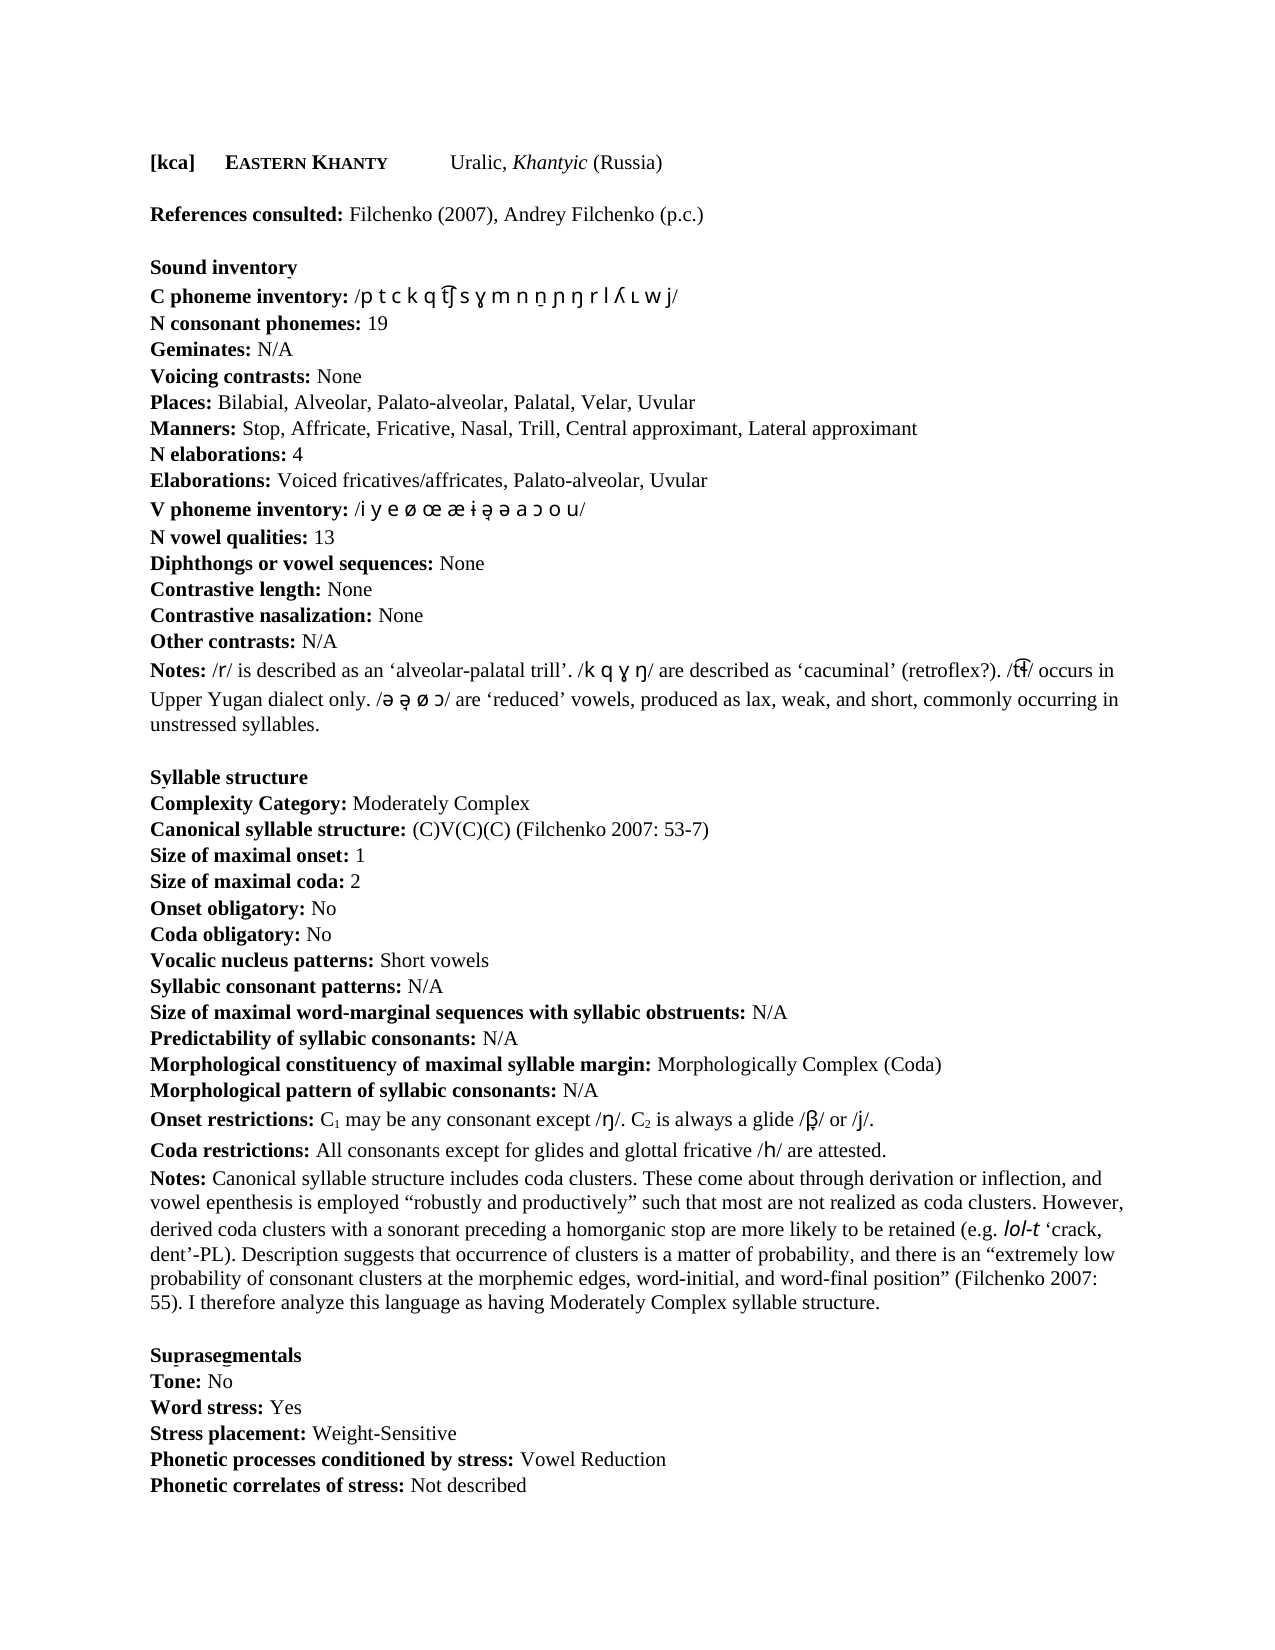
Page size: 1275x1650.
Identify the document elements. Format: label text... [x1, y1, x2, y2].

text N consonant phonemes: 19 [150, 311, 1125, 335]
text Suprasegmentals [150, 1343, 1125, 1367]
text Coda restrictions: All consonants except for glides and glottal fricative /h/ are attested. [150, 1135, 1125, 1163]
text Other contrasts: N/A [150, 629, 1125, 653]
text Contrastive nasalization: None [150, 603, 1125, 627]
text Canonical syllable structure: (C)V(C)(C) (Filchenko 2007: 53-7) [150, 817, 1125, 841]
text Tone: No [150, 1369, 1125, 1393]
text Onset obligatory: No [150, 895, 1125, 919]
text Places: Bilabial, Alveolar, Palato-alveolar, Palatal, Velar, Uvular [150, 390, 1125, 414]
text Voicing contrasts: None [150, 363, 1125, 388]
text Contrastive length: None [150, 577, 1125, 601]
text Predictability of syllabic consonants: N/A [150, 1026, 1125, 1050]
text Vocalic nucleus patterns: Short vowels [150, 948, 1125, 972]
text Syllable structure [150, 765, 1125, 789]
text Elaborations: Voiced fricatives/affricates, Palato-alveolar, Uvular [150, 468, 1125, 492]
text Word stress: Yes [150, 1395, 1125, 1419]
text V phoneme inventory: /i y e ø œ æ ɨ ə̘ ə a ɔ o u/ [150, 494, 1125, 523]
text Syllabic consonant patterns: N/A [150, 974, 1125, 998]
text Complexity Category: Moderately Complex [150, 791, 1125, 815]
text Morphological pattern of syllabic consonants: N/A [150, 1078, 1125, 1102]
text [kca] Eastern Khanty Uralic, Khantyic (Russia) [150, 150, 1125, 174]
text C phoneme inventory: /p t c k q t͡ʃ s ɣ m n n̠ ɲ ŋ r l ʎ ʟ w j/ [150, 281, 1125, 309]
text N elaborations: 4 [150, 442, 1125, 466]
text References consulted: Filchenko (2007), Andrey Filchenko (p.c.) [150, 202, 1125, 226]
text N vowel qualities: 13 [150, 525, 1125, 549]
text Notes: /r/ is described as an ‘alveolar-palatal trill’. /k q ɣ ŋ/ are described as ‘cacuminal’ (retroflex?). /t͡ɬ/ occurs in Upper Yugan dialect only. /ə ə̘ ø ɔ/ are ‘reduced’ vowels, produced as lax, weak, and short, commonly occurring in unstressed syllables. [150, 656, 1125, 736]
text Sound inventory [150, 254, 1125, 279]
text Geminates: N/A [150, 337, 1125, 361]
text Size of maximal coda: 2 [150, 869, 1125, 893]
text Size of maximal onset: 1 [150, 843, 1125, 867]
text Manners: Stop, Affricate, Fricative, Nasal, Trill, Central approximant, Lateral approximant [150, 416, 1125, 440]
text Morphological constituency of maximal syllable margin: Morphologically Complex (Coda) [150, 1052, 1125, 1076]
text Phonetic correlates of stress: Not described [150, 1473, 1125, 1497]
text Stress placement: Weight-Sensitive [150, 1421, 1125, 1445]
text Size of maximal word-marginal sequences with syllabic obstruents: N/A [150, 1000, 1125, 1024]
text Coda obligatory: No [150, 922, 1125, 946]
text Notes: Canonical syllable structure includes coda clusters. These come about through derivation or inflection, and vowel epenthesis is employed “robustly and productively” such that most are not realized as coda clusters. However, derived coda clusters with a sonorant preceding a homorganic stop are more likely to be retained (e.g. lol-t ‘crack, dent’-PL). Description suggests that occurrence of clusters is a matter of probability, and there is an “extremely low probability of consonant clusters at the morphemic edges, word-initial, and word-final position” (Filchenko 2007: 55). I therefore analyze this language as having Moderately Complex syllable structure. [150, 1166, 1125, 1314]
text Phonetic processes conditioned by stress: Vowel Reduction [150, 1447, 1125, 1471]
text Diphthongs or vowel sequences: None [150, 551, 1125, 575]
text Onset restrictions: C1 may be any consonant except /ŋ/. C2 is always a glide /β̞/ or /j/. [150, 1104, 1125, 1133]
